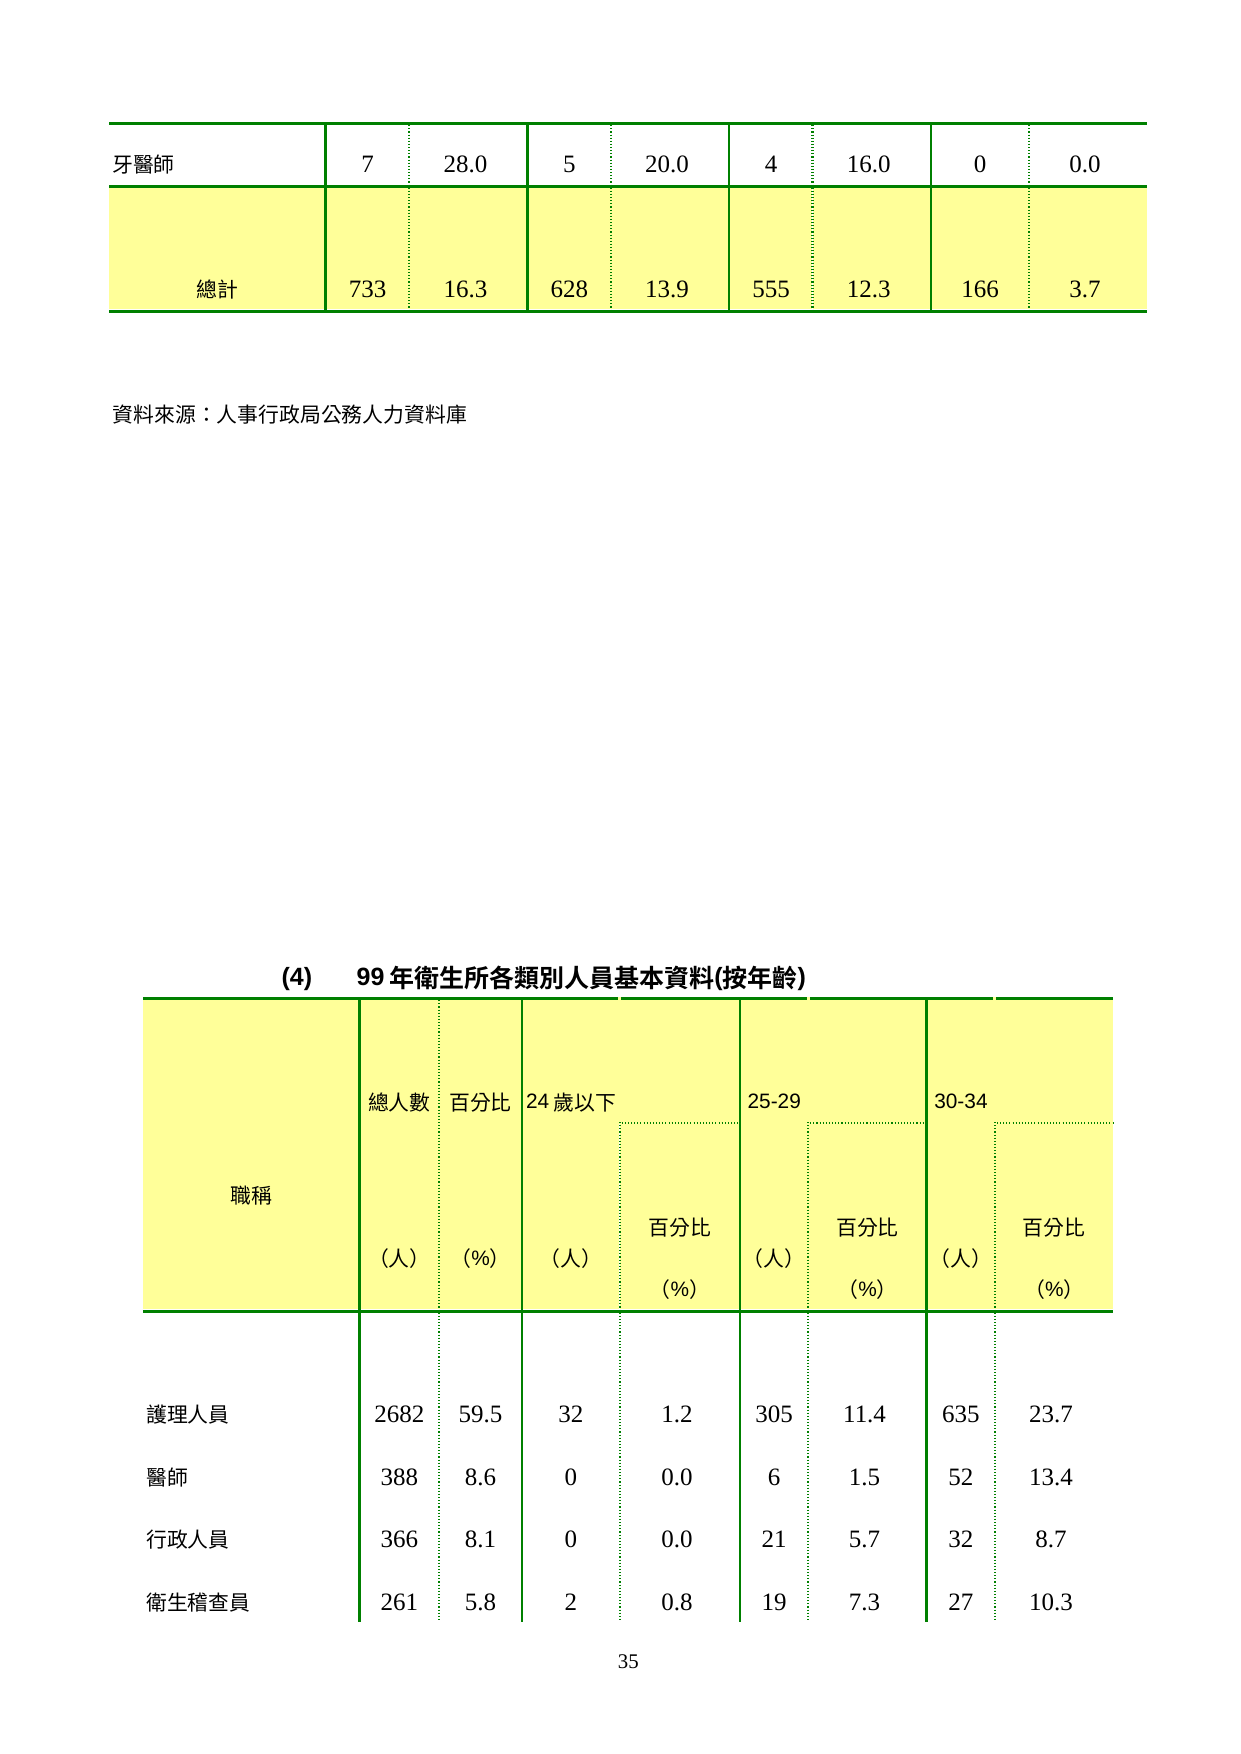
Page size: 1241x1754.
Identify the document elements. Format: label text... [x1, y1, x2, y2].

table_cell 28.0 [409, 125, 526, 184]
table_cell 6 [741, 1435, 808, 1497]
table_cell 8.6 [439, 1435, 521, 1497]
table_cell 3.7 [1029, 188, 1147, 309]
table_cell （人） [741, 1122, 808, 1309]
table_cell 0.8 [620, 1560, 739, 1622]
table_cell 8.1 [439, 1497, 521, 1559]
table_cell （人） [523, 1122, 619, 1309]
table_cell 16.3 [409, 188, 526, 309]
table_cell 1.2 [620, 1313, 739, 1434]
text 資料來源：人事行政局公務人力資料庫 [112, 372, 1106, 434]
table_cell 366 [361, 1497, 439, 1559]
table_cell （%） [439, 1122, 521, 1309]
table_cell 5.8 [439, 1560, 521, 1622]
table_cell 5 [529, 125, 611, 184]
table_cell 59.5 [439, 1313, 521, 1434]
table_cell 行政人員 [143, 1497, 358, 1559]
table_header [810, 1000, 925, 1122]
table_cell 2682 [361, 1313, 439, 1434]
list 99年衛生所各類別人員基本資料(按年齡) [150, 934, 1106, 997]
table_header 30-34 [928, 1000, 993, 1122]
table_cell 21 [741, 1497, 808, 1559]
table_cell 555 [730, 188, 812, 309]
table_cell 11.4 [808, 1313, 925, 1434]
table_cell 2 [523, 1560, 619, 1622]
table_cell 20.0 [611, 125, 728, 184]
table_cell 16.0 [813, 125, 930, 184]
table_header 總人數 [361, 1000, 439, 1122]
table_cell 32 [523, 1313, 619, 1434]
table_cell 0.0 [620, 1497, 739, 1559]
table_cell 19 [741, 1560, 808, 1622]
table_cell 醫師 [143, 1435, 358, 1497]
table_cell 166 [932, 188, 1029, 309]
table_cell 32 [928, 1497, 995, 1559]
table_header [621, 1000, 739, 1122]
table_header 24歲以下 [523, 1000, 618, 1122]
table_header 25-29 [741, 1000, 807, 1122]
table_header 百分比 [439, 1000, 521, 1122]
table_cell 12.3 [813, 188, 930, 309]
table_cell 0 [523, 1435, 619, 1497]
table_cell 1.5 [808, 1435, 925, 1497]
table_cell （人） [928, 1122, 995, 1309]
table_header [996, 1000, 1113, 1122]
table_cell 牙醫師 [109, 125, 324, 184]
table_cell 52 [928, 1435, 995, 1497]
table_cell （人） [361, 1122, 439, 1309]
table_cell 261 [361, 1560, 439, 1622]
table_cell 7.3 [808, 1560, 925, 1622]
table_cell 護理人員 [143, 1313, 358, 1434]
table_cell 733 [327, 188, 409, 309]
table_cell 0.0 [620, 1435, 739, 1497]
table_cell 衛生稽查員 [143, 1560, 358, 1622]
table_cell 8.7 [995, 1497, 1113, 1559]
table_cell 5.7 [808, 1497, 925, 1559]
table_cell 百分比（%） [808, 1122, 925, 1309]
table_cell 0 [523, 1497, 619, 1559]
table_cell 百分比（%） [620, 1122, 739, 1309]
table_cell 0.0 [1029, 125, 1147, 184]
table_cell 4 [730, 125, 812, 184]
table_cell 628 [529, 188, 611, 309]
table_cell 27 [928, 1560, 995, 1622]
table_cell 10.3 [995, 1560, 1113, 1622]
table_header 職稱 [143, 1000, 358, 1309]
table_cell 13.4 [995, 1435, 1113, 1497]
table_cell 13.9 [611, 188, 728, 309]
table_cell 7 [327, 125, 409, 184]
table_cell 0 [932, 125, 1029, 184]
table_cell 388 [361, 1435, 439, 1497]
table_cell 23.7 [995, 1313, 1113, 1434]
table_cell 總計 [109, 188, 324, 309]
table_cell 635 [928, 1313, 995, 1434]
table_cell 百分比（%） [995, 1122, 1113, 1309]
table_cell 305 [741, 1313, 808, 1434]
